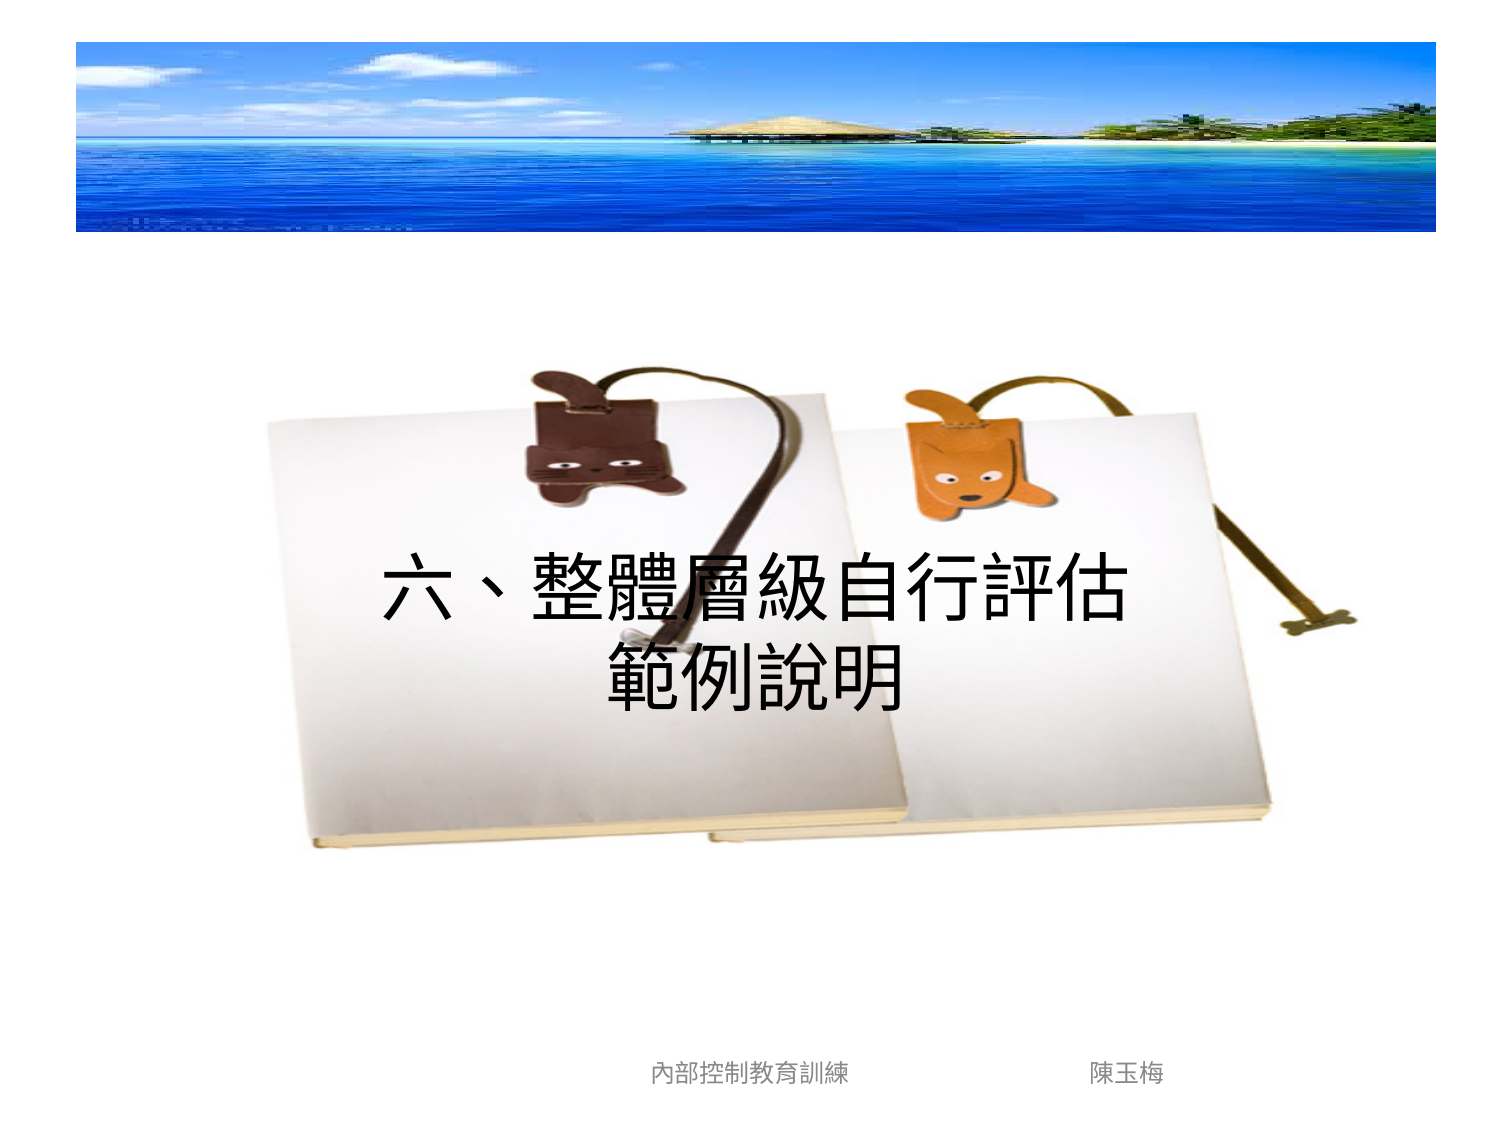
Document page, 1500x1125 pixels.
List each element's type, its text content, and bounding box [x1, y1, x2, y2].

text_box 陳玉梅 [1074, 1042, 1426, 1103]
text_box 六、整體層級自行評估 範例說明 [324, 532, 1188, 730]
text_box 內部控制教育訓練 [512, 1042, 988, 1103]
picture [230, 314, 1365, 906]
